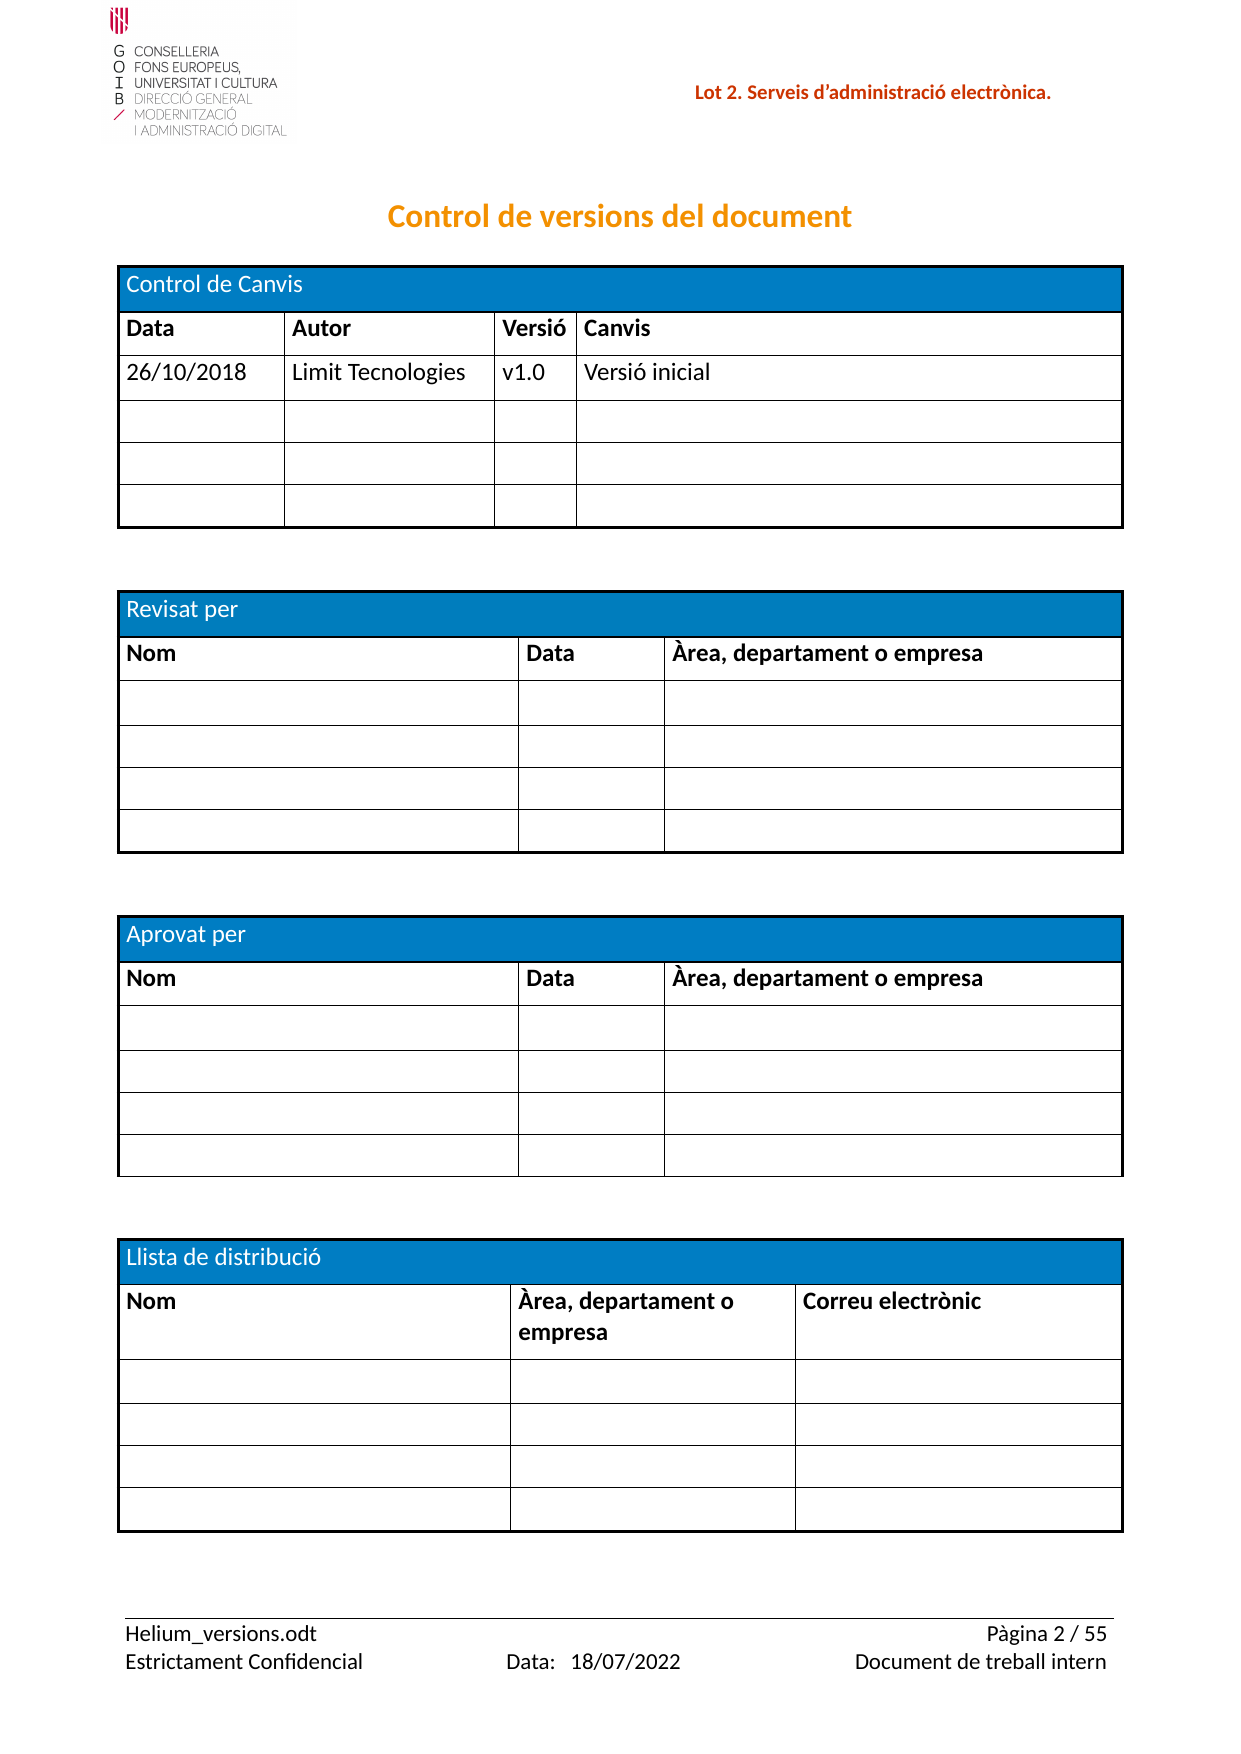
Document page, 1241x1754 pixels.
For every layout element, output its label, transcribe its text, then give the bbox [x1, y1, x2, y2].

table_cell [519, 810, 664, 851]
table_cell [120, 1488, 510, 1529]
table_cell [796, 1488, 1121, 1529]
table_cell [665, 810, 1121, 851]
table_cell Limit Tecnologies [285, 356, 494, 399]
table_cell [495, 443, 576, 484]
table_cell [577, 485, 1121, 526]
table_cell [665, 1135, 1121, 1176]
table_cell [120, 1051, 518, 1092]
table_cell [511, 1446, 795, 1487]
table_cell [120, 1006, 518, 1049]
table_cell [796, 1446, 1121, 1487]
table_cell Data [120, 313, 284, 355]
table_cell [577, 401, 1121, 442]
picture [100, 0, 297, 144]
table_cell [495, 485, 576, 526]
table_cell [495, 401, 576, 442]
table_cell [285, 443, 494, 484]
table_cell [120, 726, 518, 767]
table_cell [120, 443, 284, 484]
table_cell Nom [120, 963, 518, 1005]
table_cell [120, 1093, 518, 1134]
table_cell [665, 1093, 1121, 1134]
table_cell Data [519, 963, 664, 1005]
table_cell [519, 1051, 664, 1092]
subtitle Control de versions del document [118, 195, 1122, 236]
table_cell v1.0 [495, 356, 576, 399]
table_header Aprovat per [120, 918, 1121, 961]
table_cell [665, 681, 1121, 724]
table_cell [519, 1006, 664, 1049]
table_cell [796, 1360, 1121, 1403]
table_cell [120, 810, 518, 851]
table_cell Àrea, departament o empresa [511, 1285, 795, 1359]
table_header Control de Canvis [120, 268, 1121, 311]
table_cell Correu electrònic [796, 1285, 1121, 1359]
table_cell [120, 1360, 510, 1403]
table_cell [120, 1404, 510, 1445]
table_cell Canvis [577, 313, 1121, 355]
table_cell [519, 1093, 664, 1134]
table_cell Nom [120, 638, 518, 680]
table_header Revisat per [120, 593, 1121, 636]
table_cell [665, 1051, 1121, 1092]
table_cell [511, 1404, 795, 1445]
table_cell [519, 681, 664, 724]
table_cell [120, 401, 284, 442]
table_cell [577, 443, 1121, 484]
table_cell 26/10/2018 [120, 356, 284, 399]
table_cell Nom [120, 1285, 510, 1359]
table_header Llista de distribució [120, 1241, 1121, 1284]
table_cell [665, 1006, 1121, 1049]
table_cell Àrea, departament o empresa [665, 638, 1121, 680]
table_cell Àrea, departament o empresa [665, 963, 1121, 1005]
table_cell [285, 401, 494, 442]
table_cell [120, 768, 518, 809]
table_cell Autor [285, 313, 494, 355]
table_cell [511, 1360, 795, 1403]
table_cell [120, 1446, 510, 1487]
table_cell [285, 485, 494, 526]
table_cell Versió inicial [577, 356, 1121, 399]
table_cell [120, 1135, 518, 1176]
table_cell [665, 726, 1121, 767]
table_cell [519, 726, 664, 767]
table_cell Data [519, 638, 664, 680]
table_cell [511, 1488, 795, 1529]
table_cell [796, 1404, 1121, 1445]
table_cell [519, 1135, 664, 1176]
table_cell [120, 681, 518, 724]
table_cell [120, 485, 284, 526]
table_cell Versió [495, 313, 576, 355]
table_cell [665, 768, 1121, 809]
table_cell [519, 768, 664, 809]
